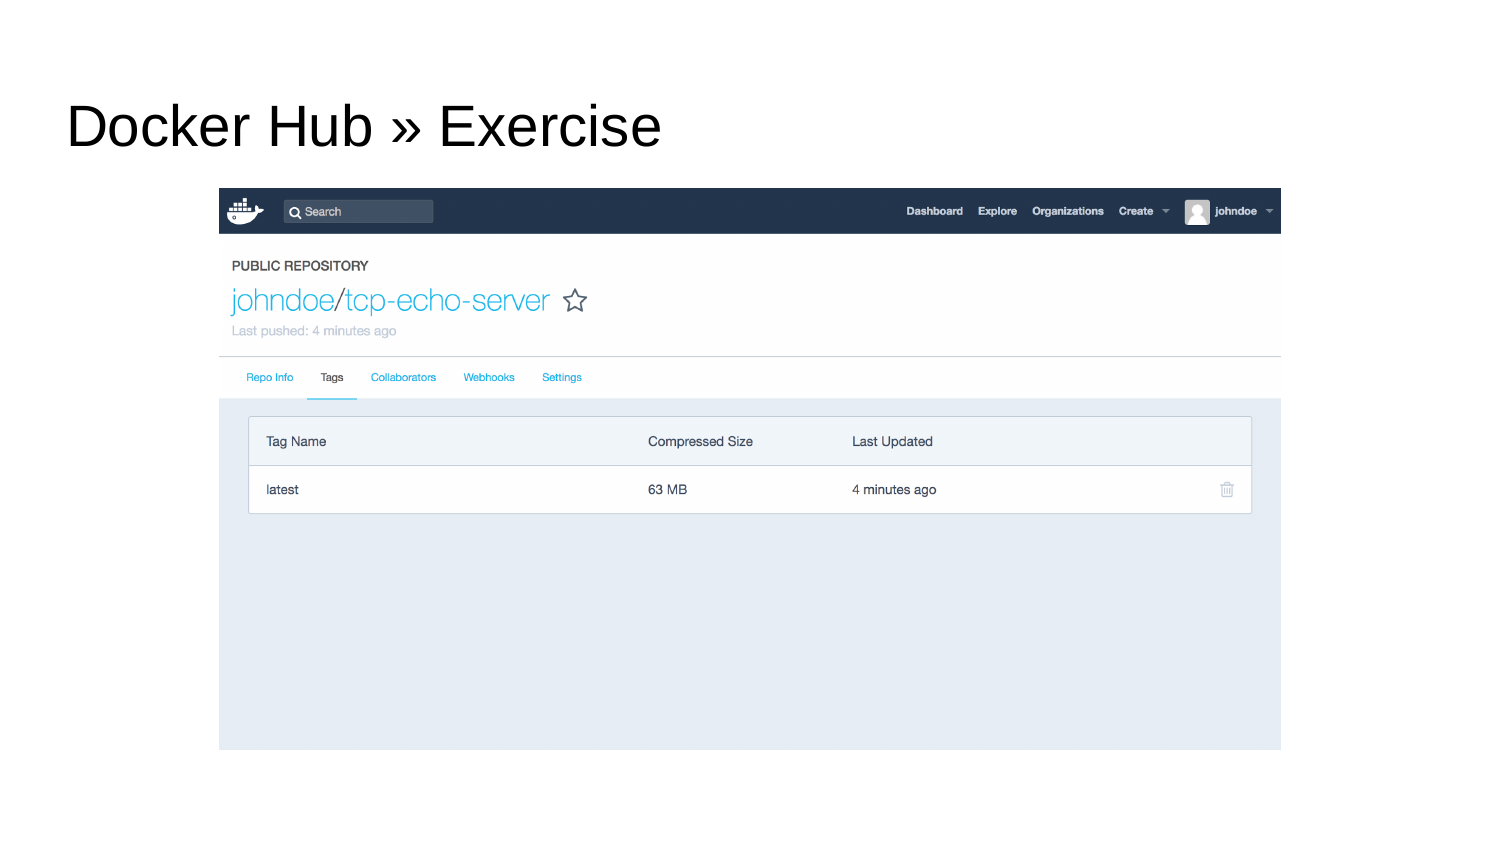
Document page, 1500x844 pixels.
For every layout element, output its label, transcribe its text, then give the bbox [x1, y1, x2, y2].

picture [219, 188, 1281, 750]
title Docker Hub » Exercise [51, 72, 1449, 167]
